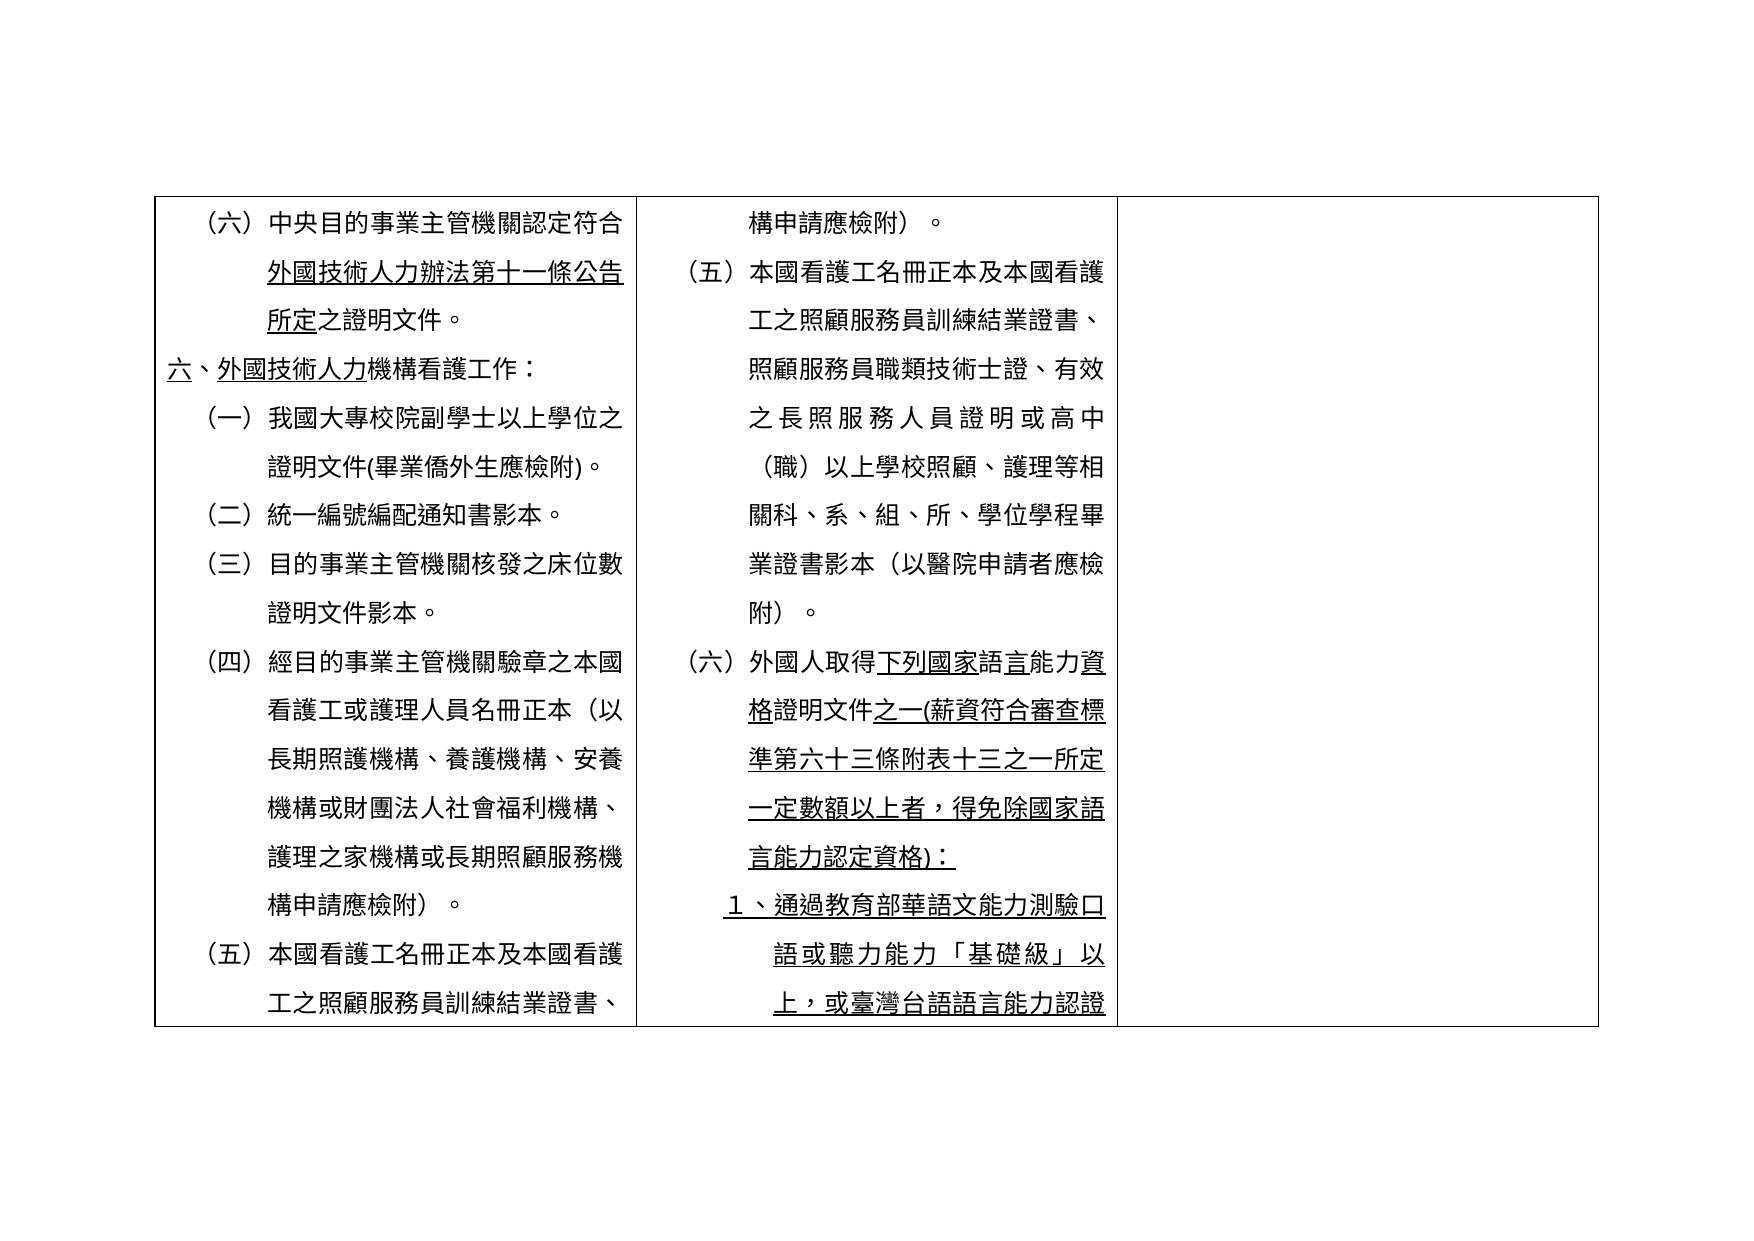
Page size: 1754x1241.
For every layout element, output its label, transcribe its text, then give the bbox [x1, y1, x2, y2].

table_cell 構申請應檢附）。 （五）本國看護工名冊正本及本國看護工之照顧服務員訓練結業證書、照顧服務員職類技術士證、有效之長照服務人員證明或高中（職）以上學校照顧、護理等相關科、系、組、所、學位學程畢業證書影本（以醫院申請者應檢附）。 （六）外國人取得下列國家語言能力資格證明文件之一(薪資符合審查標準第六十三條附表十三之一所定一定數額以上者，得免除國家語言能力認定資格)： １、通過教育部華語文能力測驗口語或聽力能力「基礎級」以上，或臺灣台語語言能力認證 [637, 197, 1117, 1026]
table_cell （六）中央目的事業主管機關認定符合外國技術人力辦法第十一條公告所定之證明文件。 六、外國技術人力機構看護工作： （一）我國大專校院副學士以上學位之證明文件(畢業僑外生應檢附)。 （二）統一編號編配通知書影本。 （三）目的事業主管機關核發之床位數證明文件影本。 （四）經目的事業主管機關驗章之本國看護工或護理人員名冊正本（以長期照護機構、養護機構、安養機構或財團法人社會福利機構、護理之家機構或長期照顧服務機構申請應檢附）。 （五）本國看護工名冊正本及本國看護工之照顧服務員訓練結業證書、 [156, 197, 636, 1026]
table_cell [1118, 197, 1598, 1026]
